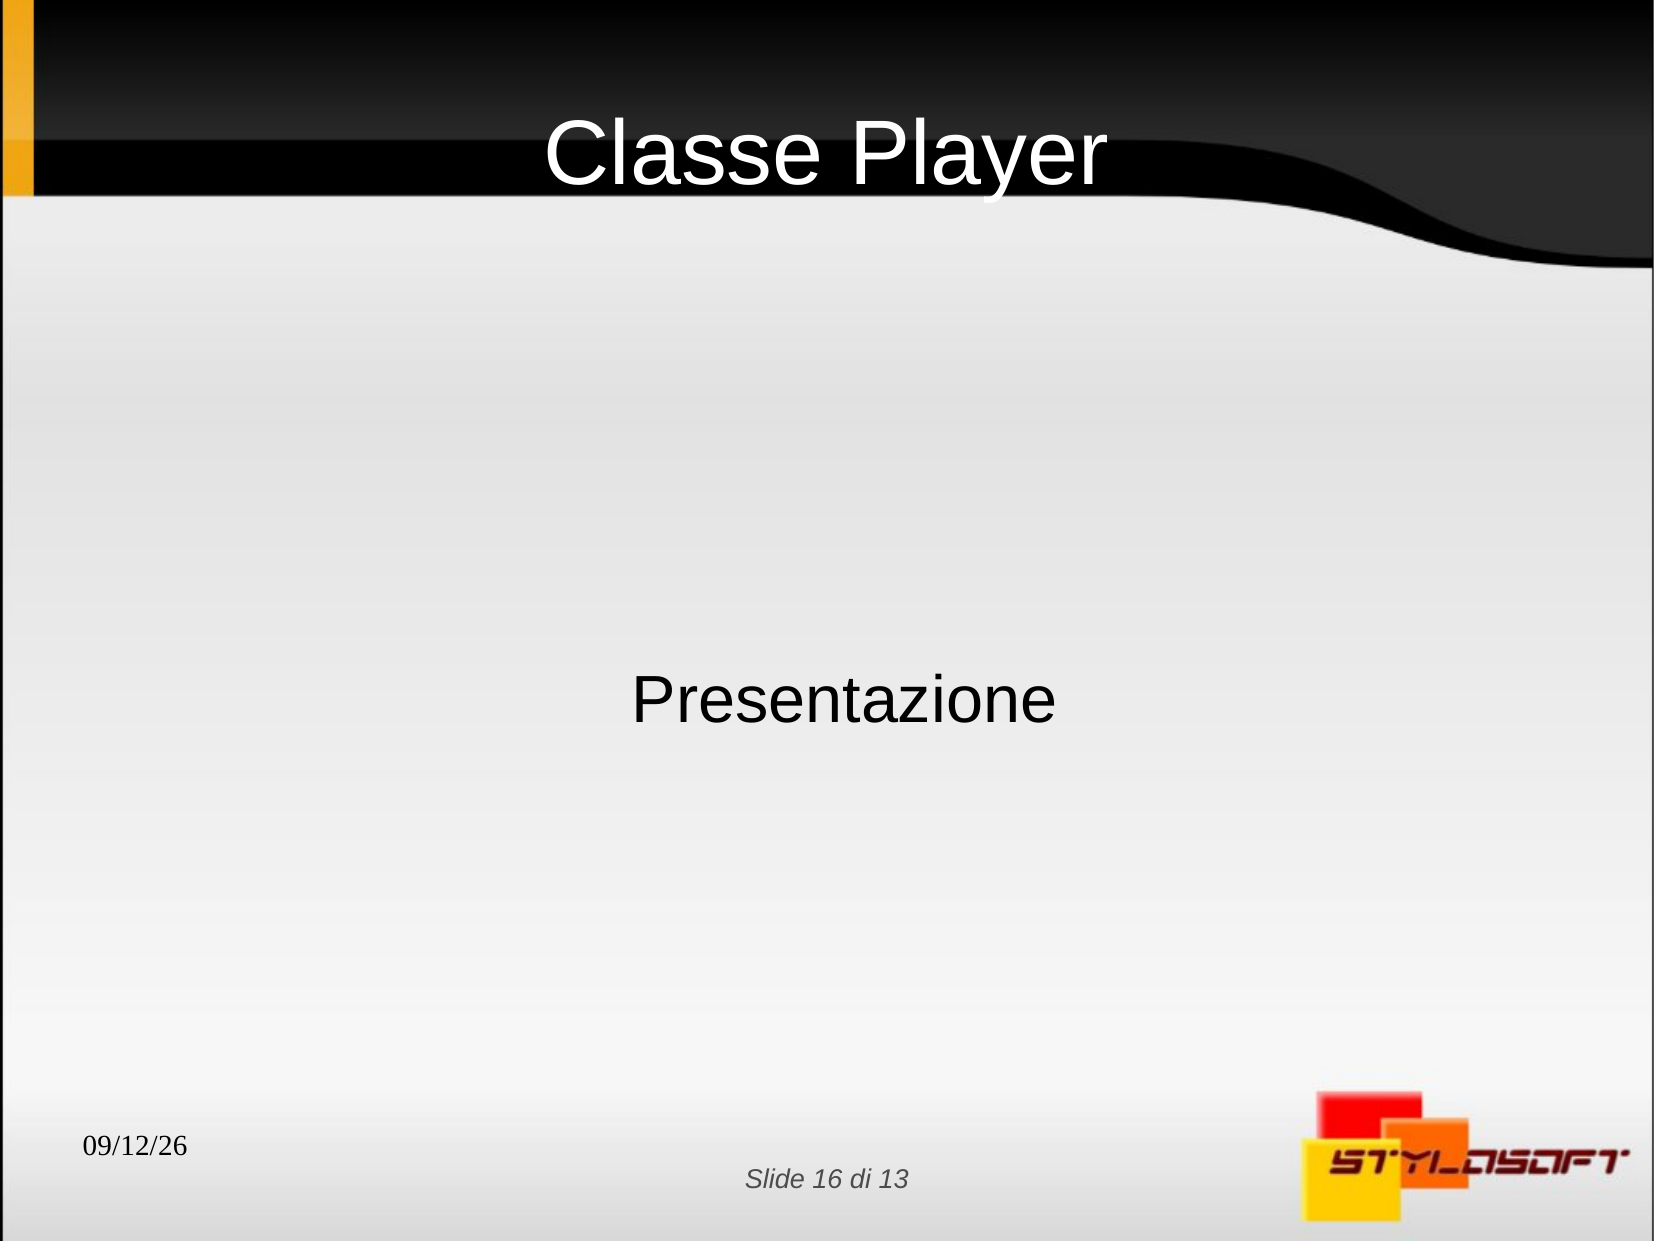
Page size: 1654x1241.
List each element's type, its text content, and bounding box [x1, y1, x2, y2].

subtitle Presentazione [82, 297, 1571, 1102]
text_box Slide <number> di 13 [0, 1156, 1654, 1241]
picture [0, 0, 1654, 1156]
title Classe Player [82, 49, 1571, 257]
